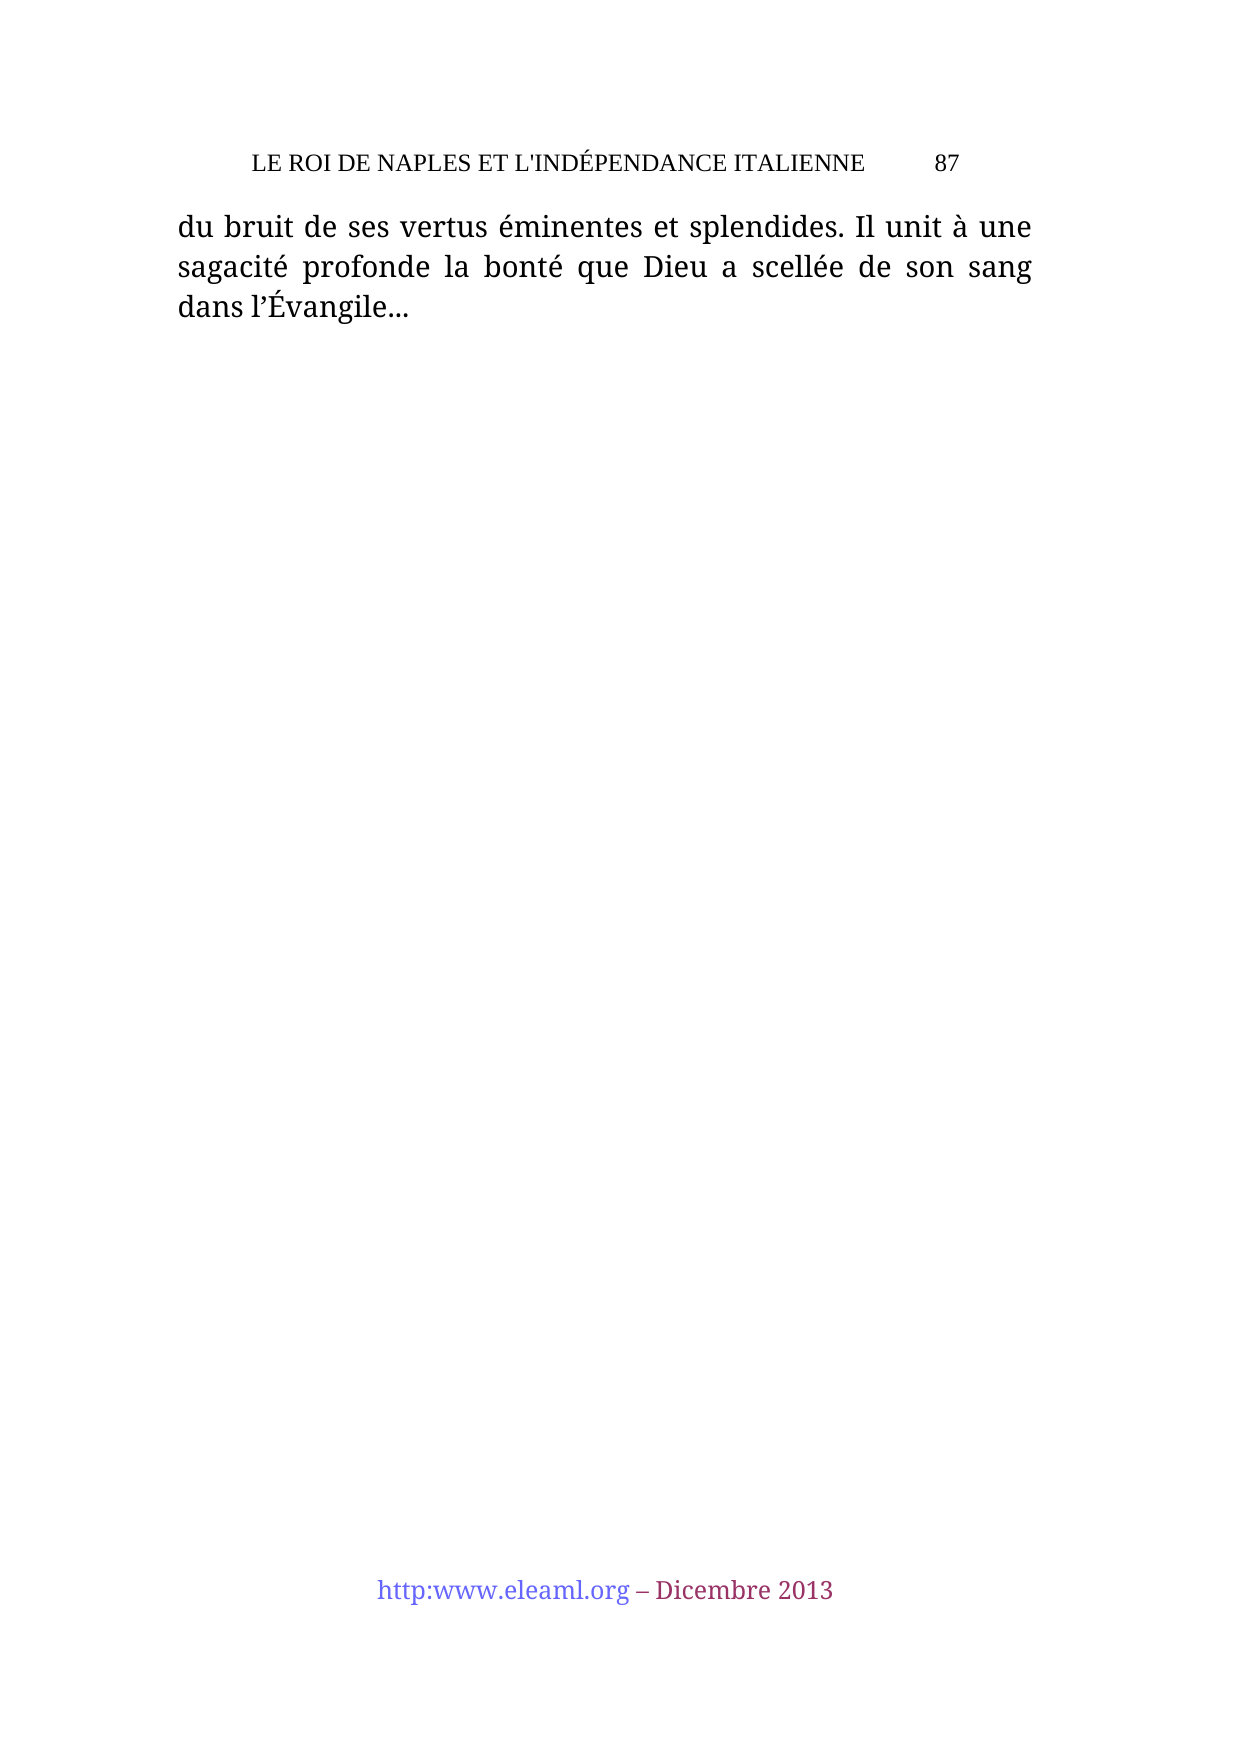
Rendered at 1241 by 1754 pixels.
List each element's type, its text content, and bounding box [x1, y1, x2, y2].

text du bruit de ses vertus éminentes et splendides. Il unit à une sagacité profonde la bonté que Dieu a scellée de son sang dans l’Évangile... [177, 207, 1033, 326]
